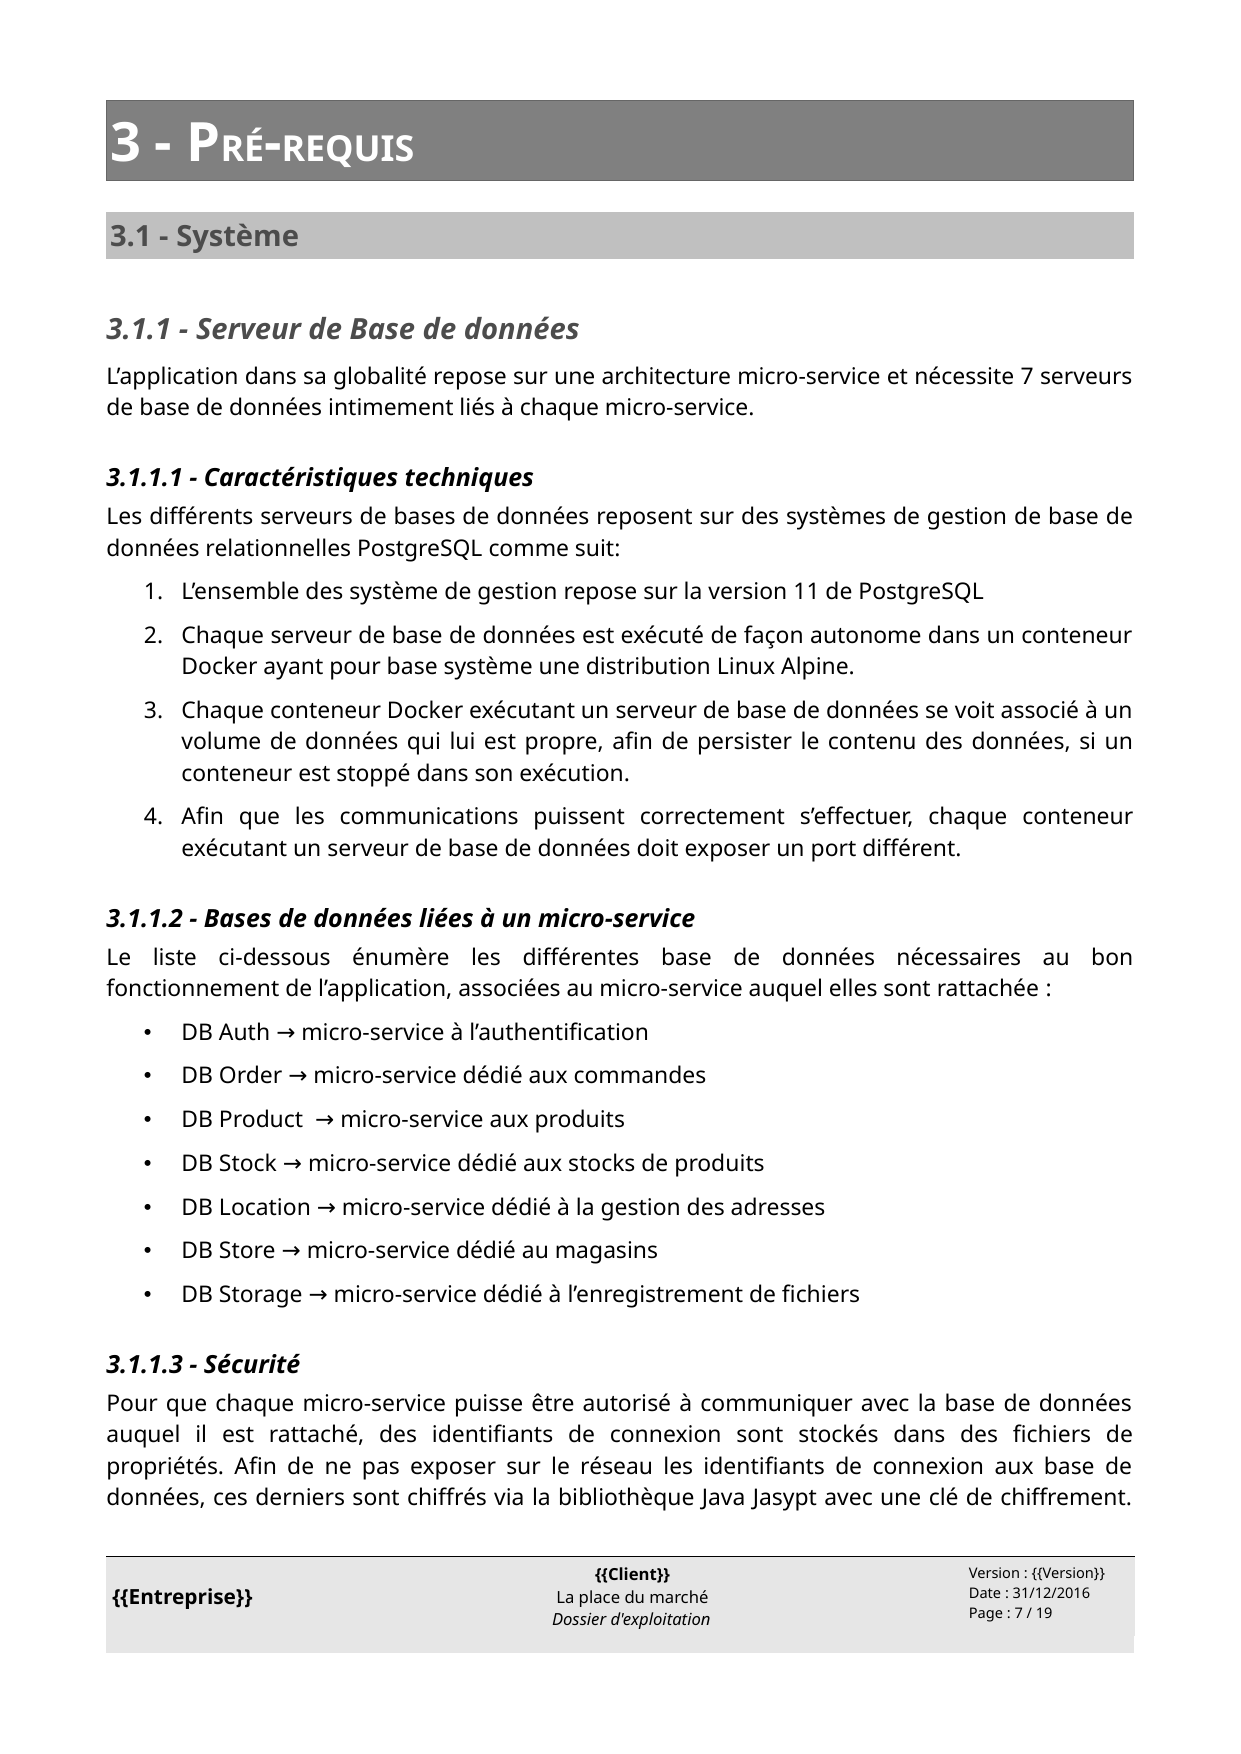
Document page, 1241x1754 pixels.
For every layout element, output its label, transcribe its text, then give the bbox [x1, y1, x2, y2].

list DB Order → micro-service dédié aux commandes [144, 1059, 1134, 1091]
list DB Auth → micro-service à l’authentification [144, 1016, 1134, 1047]
list DB Location → micro-service dédié à la gestion des adresses [144, 1191, 1134, 1222]
list L’ensemble des système de gestion repose sur la version 11 de PostgreSQL [144, 575, 1134, 607]
text Les différents serveurs de bases de données reposent sur des systèmes de gestion de base de données relationnelles PostgreSQL comme suit: [106, 500, 1134, 563]
text L’application dans sa globalité repose sur une architecture micro-service et nécessite 7 serveurs de base de données intimement liés à chaque micro-service. [106, 360, 1134, 422]
list DB Stock → micro-service dédié aux stocks de produits [144, 1147, 1134, 1178]
subtitle Caractéristiques techniques [106, 460, 1134, 494]
subtitle Pré-requis [107, 101, 1133, 180]
text Le liste ci-dessous énumère les différentes base de données nécessaires au bon fonctionnement de l’application, associées au micro-service auquel elles sont rattachée : [106, 941, 1134, 1003]
list DB Product → micro-service aux produits [144, 1103, 1134, 1134]
subtitle Serveur de Base de données [106, 308, 1134, 348]
text Pour que chaque micro-service puisse être autorisé à communiquer avec la base de données auquel il est rattaché, des identifiants de connexion sont stockés dans des fichiers de propriétés. Afin de ne pas exposer sur le réseau les identifiants de connexion aux base de données, ces derniers sont chiffrés via la bibliothèque Java Jasypt avec une clé de chiffrement. [106, 1387, 1134, 1512]
list DB Store → micro-service dédié au magasins [144, 1234, 1134, 1266]
list Chaque conteneur Docker exécutant un serveur de base de données se voit associé à un volume de données qui lui est propre, afin de persister le contenu des données, si un conteneur est stoppé dans son exécution. [144, 694, 1134, 788]
list Afin que les communications puissent correctement s’effectuer, chaque conteneur exécutant un serveur de base de données doit exposer un port différent. [144, 800, 1134, 863]
list Chaque serveur de base de données est exécuté de façon autonome dans un conteneur Docker ayant pour base système une distribution Linux Alpine. [144, 619, 1134, 682]
subtitle Système [107, 213, 1133, 258]
subtitle Bases de données liées à un micro-service [106, 900, 1134, 934]
list DB Storage → micro-service dédié à l’enregistrement de fichiers [144, 1278, 1134, 1309]
subtitle Sécurité [106, 1347, 1134, 1381]
